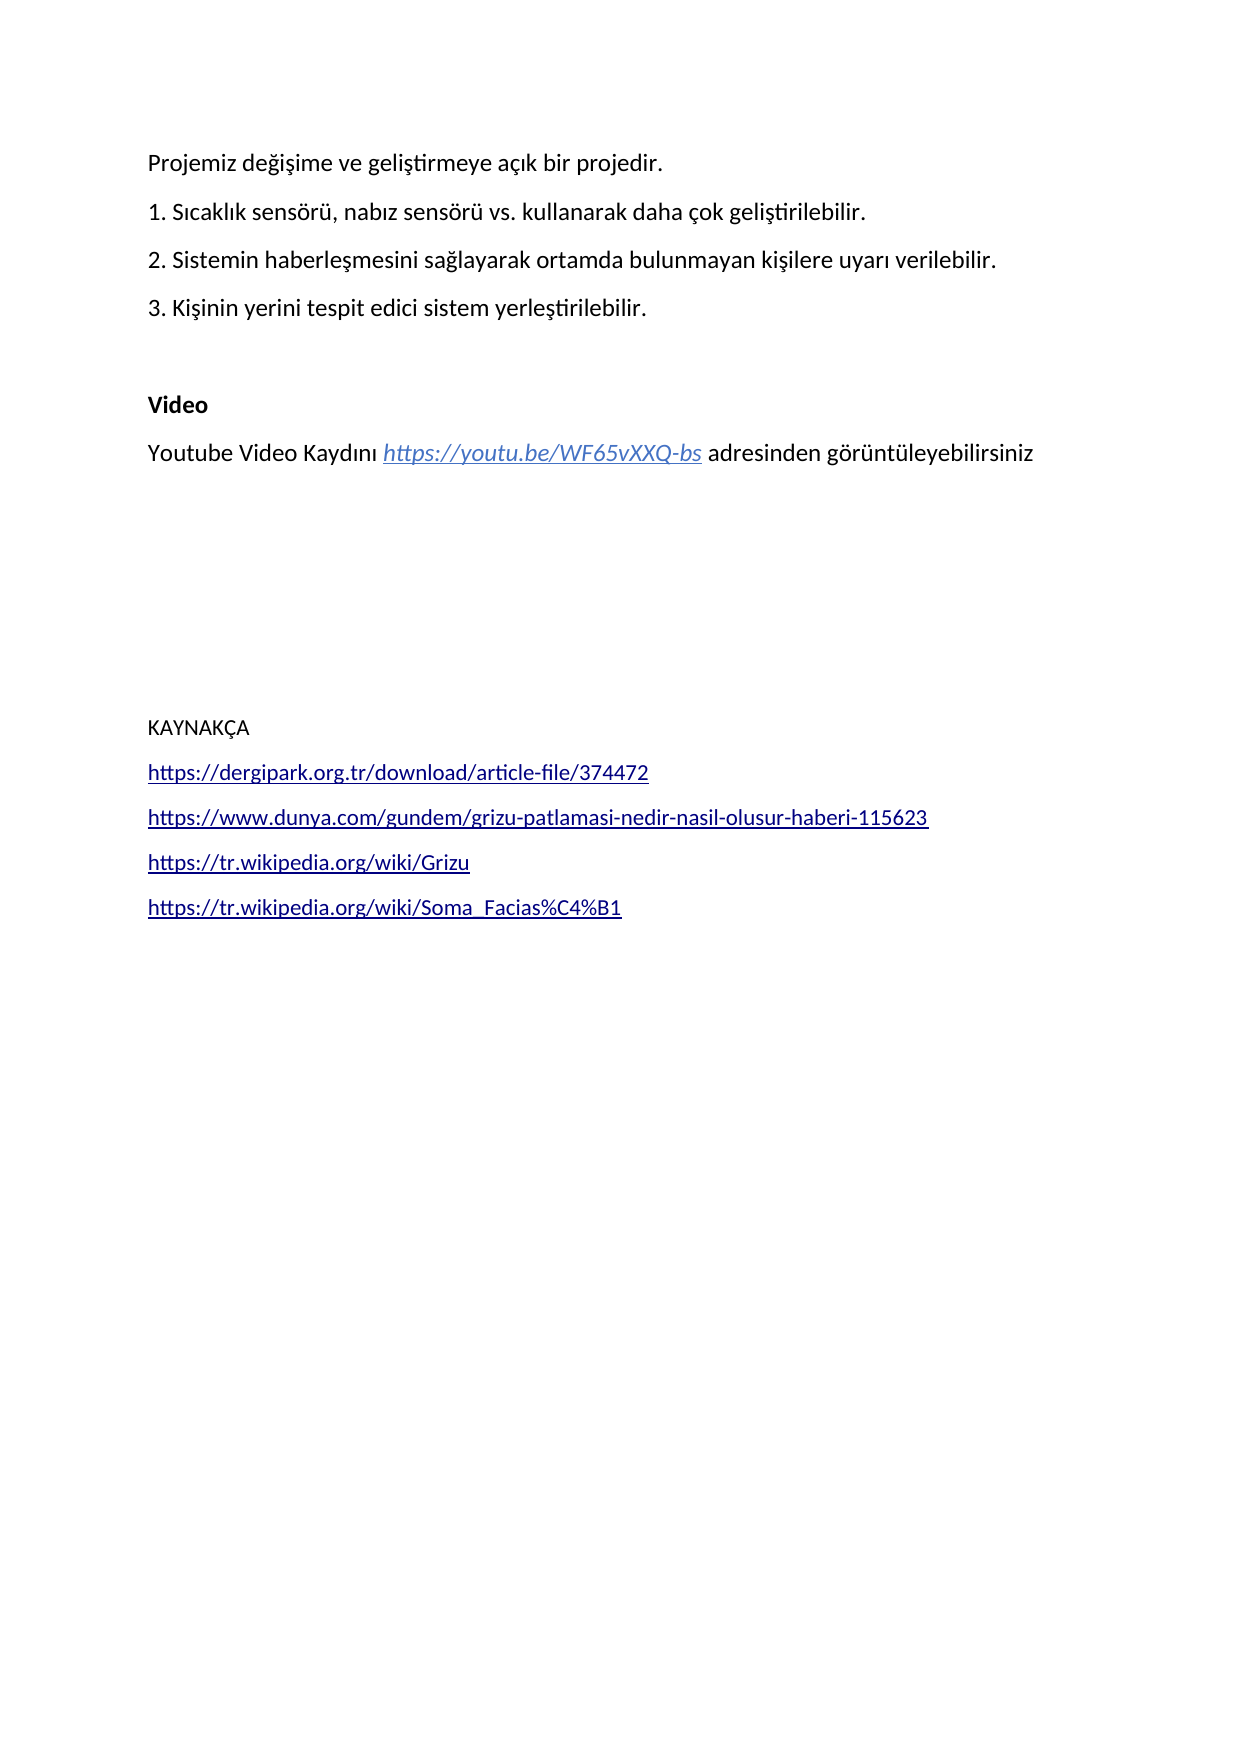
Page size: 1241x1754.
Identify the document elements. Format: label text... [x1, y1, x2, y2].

text Youtube Video Kaydını https://youtu.be/WF65vXXQ-bs adresinden görüntüleyebilirsiniz [148, 437, 1093, 467]
text 2. Sistemin haberleşmesini sağlayarak ortamda bulunmayan kişilere uyarı verilebilir. [148, 244, 1093, 275]
text KAYNAKÇA [148, 713, 1093, 742]
text https://www.dunya.com/gundem/grizu-patlamasi-nedir-nasil-olusur-haberi-115623 [148, 803, 1093, 831]
text https://tr.wikipedia.org/wiki/Grizu [148, 848, 1093, 876]
text Video [148, 389, 1093, 420]
text https://tr.wikipedia.org/wiki/Soma_Facias%C4%B1 [148, 893, 1093, 921]
text 3. Kişinin yerini tespit edici sistem yerleştirilebilir. [148, 293, 1093, 323]
text Projemiz değişime ve geliştirmeye açık bir projedir. [148, 148, 1093, 178]
text 1. Sıcaklık sensörü, nabız sensörü vs. kullanarak daha çok geliştirilebilir. [148, 196, 1093, 226]
text https://dergipark.org.tr/download/article-file/374472 [148, 758, 1093, 786]
